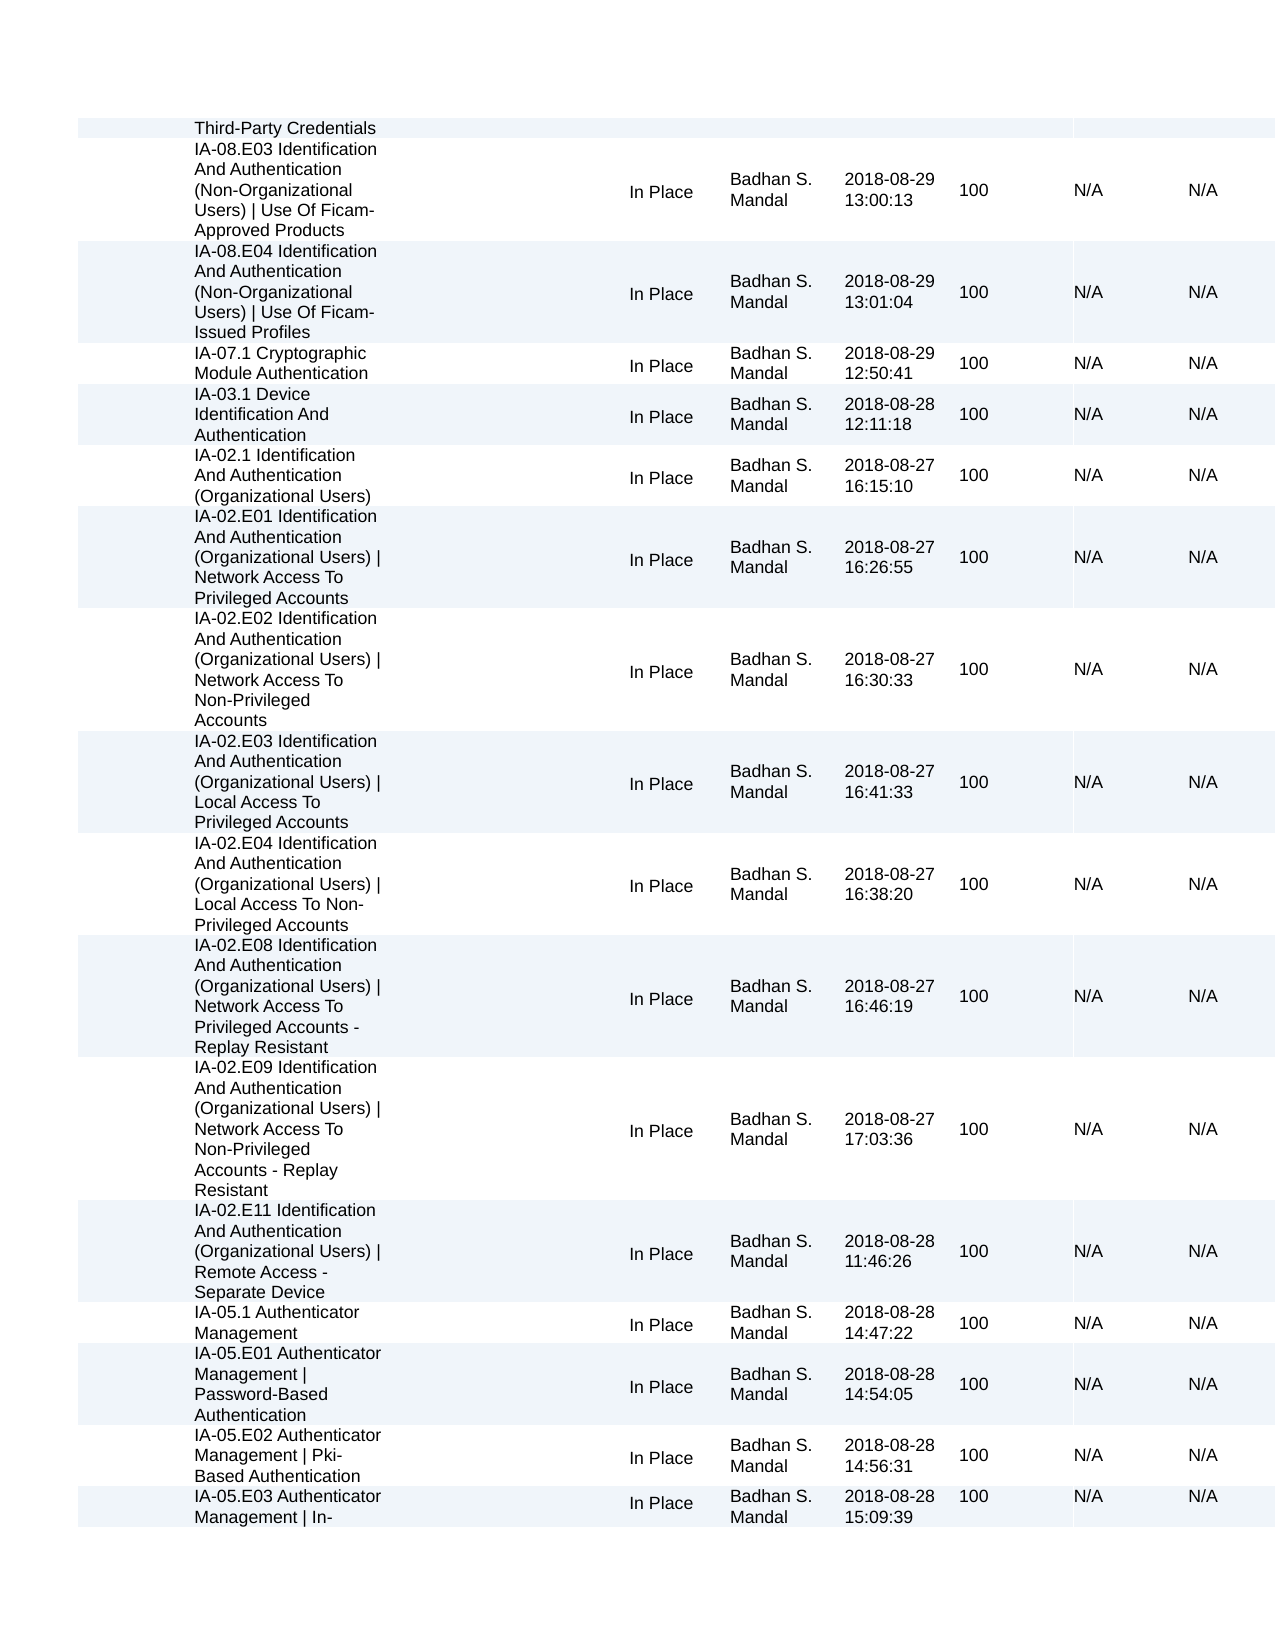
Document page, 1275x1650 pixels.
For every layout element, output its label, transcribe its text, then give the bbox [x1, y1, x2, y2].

table_cell N/A [1074, 445, 1188, 506]
table_cell [386, 343, 501, 383]
table_cell N/A [1188, 506, 1275, 608]
table_cell IA-05.E01 Authenticator Management | Password-Based Authentication [194, 1343, 386, 1425]
table_cell [501, 384, 615, 445]
table_cell 2018-08-27 17:03:36 [844, 1057, 959, 1200]
table_cell IA-02.E02 Identification And Authentication (Organizational Users) | Network Access To Non-Privileged Accounts [194, 608, 386, 731]
table_cell 100 [959, 445, 1073, 506]
table_cell [78, 343, 194, 383]
table_cell N/A [1074, 833, 1188, 935]
table_cell [78, 608, 194, 731]
table_cell 100 [959, 1425, 1073, 1486]
table_cell IA-05.E02 Authenticator Management | Pki-Based Authentication [194, 1425, 386, 1486]
table_cell IA-02.E09 Identification And Authentication (Organizational Users) | Network Access To Non-Privileged Accounts - Replay Resistant [194, 1057, 386, 1200]
table_cell N/A [1074, 506, 1188, 608]
table_cell 100 [959, 608, 1073, 731]
table_cell IA-07.1 Cryptographic Module Authentication [194, 343, 386, 383]
table_cell IA-05.1 Authenticator Management [194, 1302, 386, 1343]
table_cell N/A [1188, 1343, 1275, 1425]
table_cell 2018-08-29 13:01:04 [844, 241, 959, 343]
table_cell 100 [959, 1200, 1073, 1302]
table_cell [501, 731, 615, 833]
table_cell 2018-08-28 14:54:05 [844, 1343, 959, 1425]
table_cell 100 [959, 731, 1073, 833]
table_cell N/A [1074, 241, 1188, 343]
table_cell [501, 343, 615, 383]
table_cell N/A [1074, 608, 1188, 731]
table_cell N/A [1188, 833, 1275, 935]
table_cell N/A [1074, 1200, 1188, 1302]
table_cell [386, 1302, 501, 1343]
table_cell 100 [959, 506, 1073, 608]
table_cell [386, 506, 501, 608]
table_cell 100 [959, 833, 1073, 935]
table_cell In Place [615, 1302, 730, 1343]
table_cell In Place [615, 1200, 730, 1302]
table_cell 2018-08-28 14:56:31 [844, 1425, 959, 1486]
table_cell N/A [1074, 1486, 1188, 1527]
table_cell [501, 1425, 615, 1486]
table_cell 100 [959, 139, 1073, 241]
table_cell [78, 506, 194, 608]
table_cell [386, 445, 501, 506]
table_cell [78, 1343, 194, 1425]
table_cell N/A [1074, 1425, 1188, 1486]
table_cell [386, 731, 501, 833]
table_cell [78, 731, 194, 833]
table_cell 2018-08-27 16:38:20 [844, 833, 959, 935]
table_cell [844, 118, 959, 138]
table_cell [501, 608, 615, 731]
table_cell IA-08.E03 Identification And Authentication (Non-Organizational Users) | Use Of Ficam-Approved Products [194, 139, 386, 241]
table_cell N/A [1188, 731, 1275, 833]
table_cell N/A [1074, 343, 1188, 383]
table_cell [615, 118, 730, 138]
table_cell N/A [1074, 1343, 1188, 1425]
table_cell [386, 833, 501, 935]
table_cell 100 [959, 935, 1073, 1057]
table_cell 2018-08-28 14:47:22 [844, 1302, 959, 1343]
table_cell N/A [1074, 139, 1188, 241]
table_cell [959, 118, 1073, 138]
table_cell [386, 608, 501, 731]
table_cell 100 [959, 384, 1073, 445]
table_cell Badhan S. Mandal [730, 1057, 844, 1200]
table_cell N/A [1188, 384, 1275, 445]
table_cell In Place [615, 608, 730, 731]
table_cell [501, 1302, 615, 1343]
table_cell [386, 1057, 501, 1200]
table_cell N/A [1074, 731, 1188, 833]
table_cell Badhan S. Mandal [730, 731, 844, 833]
table_cell 2018-08-27 16:46:19 [844, 935, 959, 1057]
table_cell N/A [1188, 1302, 1275, 1343]
table_cell N/A [1188, 1057, 1275, 1200]
table_cell N/A [1188, 139, 1275, 241]
table_cell Badhan S. Mandal [730, 241, 844, 343]
table_cell [78, 935, 194, 1057]
table_cell In Place [615, 1486, 730, 1527]
table_cell 100 [959, 343, 1073, 383]
table_cell [78, 118, 194, 138]
table_cell Badhan S. Mandal [730, 445, 844, 506]
table_cell [78, 1486, 194, 1527]
table_cell In Place [615, 935, 730, 1057]
table_cell 2018-08-29 13:00:13 [844, 139, 959, 241]
table_cell [386, 1343, 501, 1425]
table_cell 100 [959, 241, 1073, 343]
table_cell Badhan S. Mandal [730, 1343, 844, 1425]
table_cell IA-03.1 Device Identification And Authentication [194, 384, 386, 445]
table_cell Badhan S. Mandal [730, 1200, 844, 1302]
table_cell N/A [1188, 445, 1275, 506]
table_cell IA-02.E01 Identification And Authentication (Organizational Users) | Network Access To Privileged Accounts [194, 506, 386, 608]
table_cell N/A [1074, 1302, 1188, 1343]
table_cell [501, 833, 615, 935]
table_cell Badhan S. Mandal [730, 343, 844, 383]
table_cell [1188, 118, 1275, 138]
table_cell N/A [1074, 1057, 1188, 1200]
table_cell [386, 935, 501, 1057]
table_cell In Place [615, 139, 730, 241]
table_cell In Place [615, 445, 730, 506]
table_cell 100 [959, 1302, 1073, 1343]
table_cell [78, 1057, 194, 1200]
table_cell [386, 384, 501, 445]
table_cell [501, 935, 615, 1057]
table_cell [78, 1425, 194, 1486]
table_cell IA-02.E03 Identification And Authentication (Organizational Users) | Local Access To Privileged Accounts [194, 731, 386, 833]
table_cell Badhan S. Mandal [730, 1302, 844, 1343]
table_cell N/A [1188, 343, 1275, 383]
table_cell N/A [1074, 935, 1188, 1057]
table_cell Third-Party Credentials [194, 118, 386, 138]
table_cell IA-02.E04 Identification And Authentication (Organizational Users) | Local Access To Non-Privileged Accounts [194, 833, 386, 935]
table_cell In Place [615, 1343, 730, 1425]
table_cell [501, 118, 615, 138]
table_cell 100 [959, 1486, 1073, 1527]
table_cell [78, 1200, 194, 1302]
table_cell N/A [1188, 1425, 1275, 1486]
table_cell Badhan S. Mandal [730, 1425, 844, 1486]
table_cell 2018-08-29 12:50:41 [844, 343, 959, 383]
table_cell In Place [615, 343, 730, 383]
table_cell [386, 241, 501, 343]
table_cell Badhan S. Mandal [730, 608, 844, 731]
table_cell [501, 445, 615, 506]
table_cell [501, 1486, 615, 1527]
table_cell [386, 1425, 501, 1486]
table_cell [730, 118, 844, 138]
table_cell [1074, 118, 1188, 138]
table_cell 100 [959, 1343, 1073, 1425]
table_cell [78, 139, 194, 241]
table_cell [78, 384, 194, 445]
table_cell Badhan S. Mandal [730, 833, 844, 935]
table_cell 2018-08-27 16:30:33 [844, 608, 959, 731]
table_cell 2018-08-28 11:46:26 [844, 1200, 959, 1302]
table_cell [501, 506, 615, 608]
table_cell [501, 1200, 615, 1302]
table_cell N/A [1188, 935, 1275, 1057]
table_cell [78, 1302, 194, 1343]
table_cell In Place [615, 241, 730, 343]
table_cell IA-02.E11 Identification And Authentication (Organizational Users) | Remote Access - Separate Device [194, 1200, 386, 1302]
table_cell N/A [1188, 241, 1275, 343]
table_cell Badhan S. Mandal [730, 384, 844, 445]
table_cell In Place [615, 1057, 730, 1200]
table_cell In Place [615, 731, 730, 833]
table_cell 2018-08-27 16:26:55 [844, 506, 959, 608]
table_cell In Place [615, 506, 730, 608]
table_cell [386, 1200, 501, 1302]
table_cell [501, 1343, 615, 1425]
table_cell IA-02.1 Identification And Authentication (Organizational Users) [194, 445, 386, 506]
table_cell Badhan S. Mandal [730, 935, 844, 1057]
table_cell 2018-08-28 15:09:39 [844, 1486, 959, 1527]
table_cell In Place [615, 384, 730, 445]
table_cell IA-05.E03 Authenticator Management | In- [194, 1486, 386, 1527]
table_cell 2018-08-28 12:11:18 [844, 384, 959, 445]
table_cell [386, 139, 501, 241]
table_cell [501, 241, 615, 343]
table_cell N/A [1188, 1200, 1275, 1302]
table_cell [501, 1057, 615, 1200]
table_cell 2018-08-27 16:41:33 [844, 731, 959, 833]
table_cell N/A [1074, 384, 1188, 445]
table_cell N/A [1188, 1486, 1275, 1527]
table_cell IA-08.E04 Identification And Authentication (Non-Organizational Users) | Use Of Ficam-Issued Profiles [194, 241, 386, 343]
table_cell In Place [615, 1425, 730, 1486]
table_cell Badhan S. Mandal [730, 1486, 844, 1527]
table_cell In Place [615, 833, 730, 935]
table_cell IA-02.E08 Identification And Authentication (Organizational Users) | Network Access To Privileged Accounts - Replay Resistant [194, 935, 386, 1057]
table_cell 100 [959, 1057, 1073, 1200]
table_cell [78, 833, 194, 935]
table_cell 2018-08-27 16:15:10 [844, 445, 959, 506]
table_cell Badhan S. Mandal [730, 506, 844, 608]
table_cell [386, 1486, 501, 1527]
table_cell Badhan S. Mandal [730, 139, 844, 241]
table_cell [78, 445, 194, 506]
table_cell [78, 241, 194, 343]
table_cell [501, 139, 615, 241]
table_cell [386, 118, 501, 138]
table_cell N/A [1188, 608, 1275, 731]
